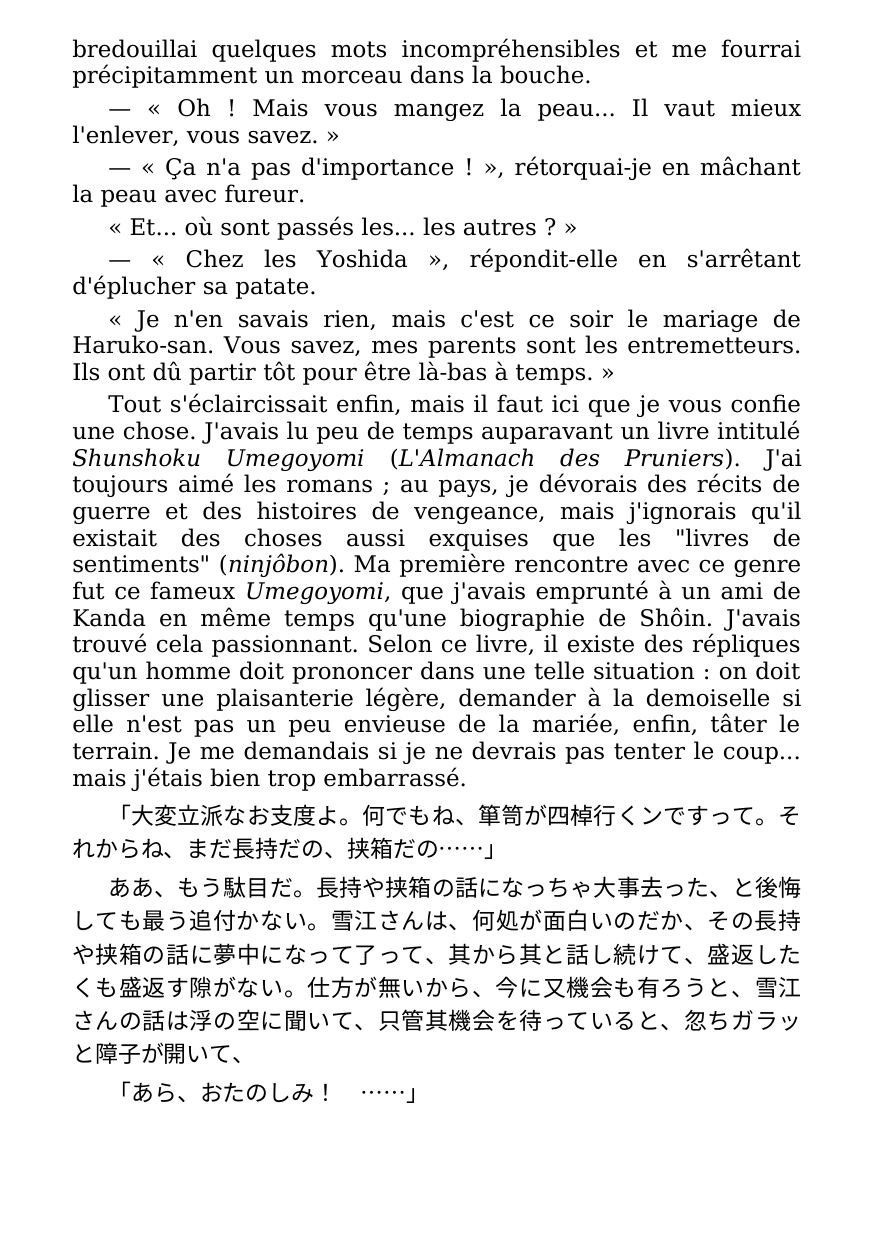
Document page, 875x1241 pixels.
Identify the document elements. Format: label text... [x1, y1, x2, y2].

text 「あら、おたのしみ！ ……」 [72, 1075, 802, 1108]
text — « Chez les Yoshida », répondit-elle en s'arrêtant d'éplucher sa patate. [72, 246, 802, 300]
text — « Oh ! Mais vous mangez la peau... Il vaut mieux l'enlever, vous savez. » [72, 95, 802, 149]
text Tout s'éclaircissait enfin, mais il faut ici que je vous confie une chose. J'avais lu peu de temps auparavant un livre intitulé Shunshoku Umegoyomi (L'Almanach des Pruniers). J'ai toujours aimé les romans ; au pays, je dévorais des récits de guerre et des histoires de vengeance, mais j'ignorais qu'il existait des choses aussi exquises que les "livres de sentiments" (ninjôbon). Ma première rencontre avec ce genre fut ce fameux Umegoyomi, que j'avais emprunté à un ami de Kanda en même temps qu'une biographie de Shôin. J'avais trouvé cela passionnant. Selon ce livre, il existe des répliques qu'un homme doit prononcer dans une telle situation : on doit glisser une plaisanterie légère, demander à la demoiselle si elle n'est pas un peu envieuse de la mariée, enfin, tâter le terrain. Je me demandais si je ne devrais pas tenter le coup... mais j'étais bien trop embarrassé. [72, 392, 802, 792]
text 「大変立派なお支度よ。何でもね、箪笥が四棹行くンですって。それからね、まだ長持だの、挟箱だの……」 [72, 798, 802, 864]
text — « Ça n'a pas d'importance ! », rétorquai-je en mâchant la peau avec fureur. [72, 154, 802, 208]
text « Et... où sont passés les... les autres ? » [72, 214, 802, 241]
text bredouillai quelques mots incompréhensibles et me fourrai précipitamment un morceau dans la bouche. [72, 36, 802, 89]
text « Je n'en savais rien, mais c'est ce soir le mariage de Haruko-san. Vous savez, mes parents sont les entremetteurs. Ils ont dû partir tôt pour être là-bas à temps. » [72, 306, 802, 386]
text ああ、もう駄目だ。長持や挟箱の話になっちゃ大事去った、と後悔しても最う追付かない。雪江さんは、何処が面白いのだか、その長持や挟箱の話に夢中になって了って、其から其と話し続けて、盛返したくも盛返す隙がない。仕方が無いから、今に又機会も有ろうと、雪江さんの話は浮の空に聞いて、只管其機会を待っていると、忽ちガラッと障子が開いて、 [72, 870, 802, 1069]
